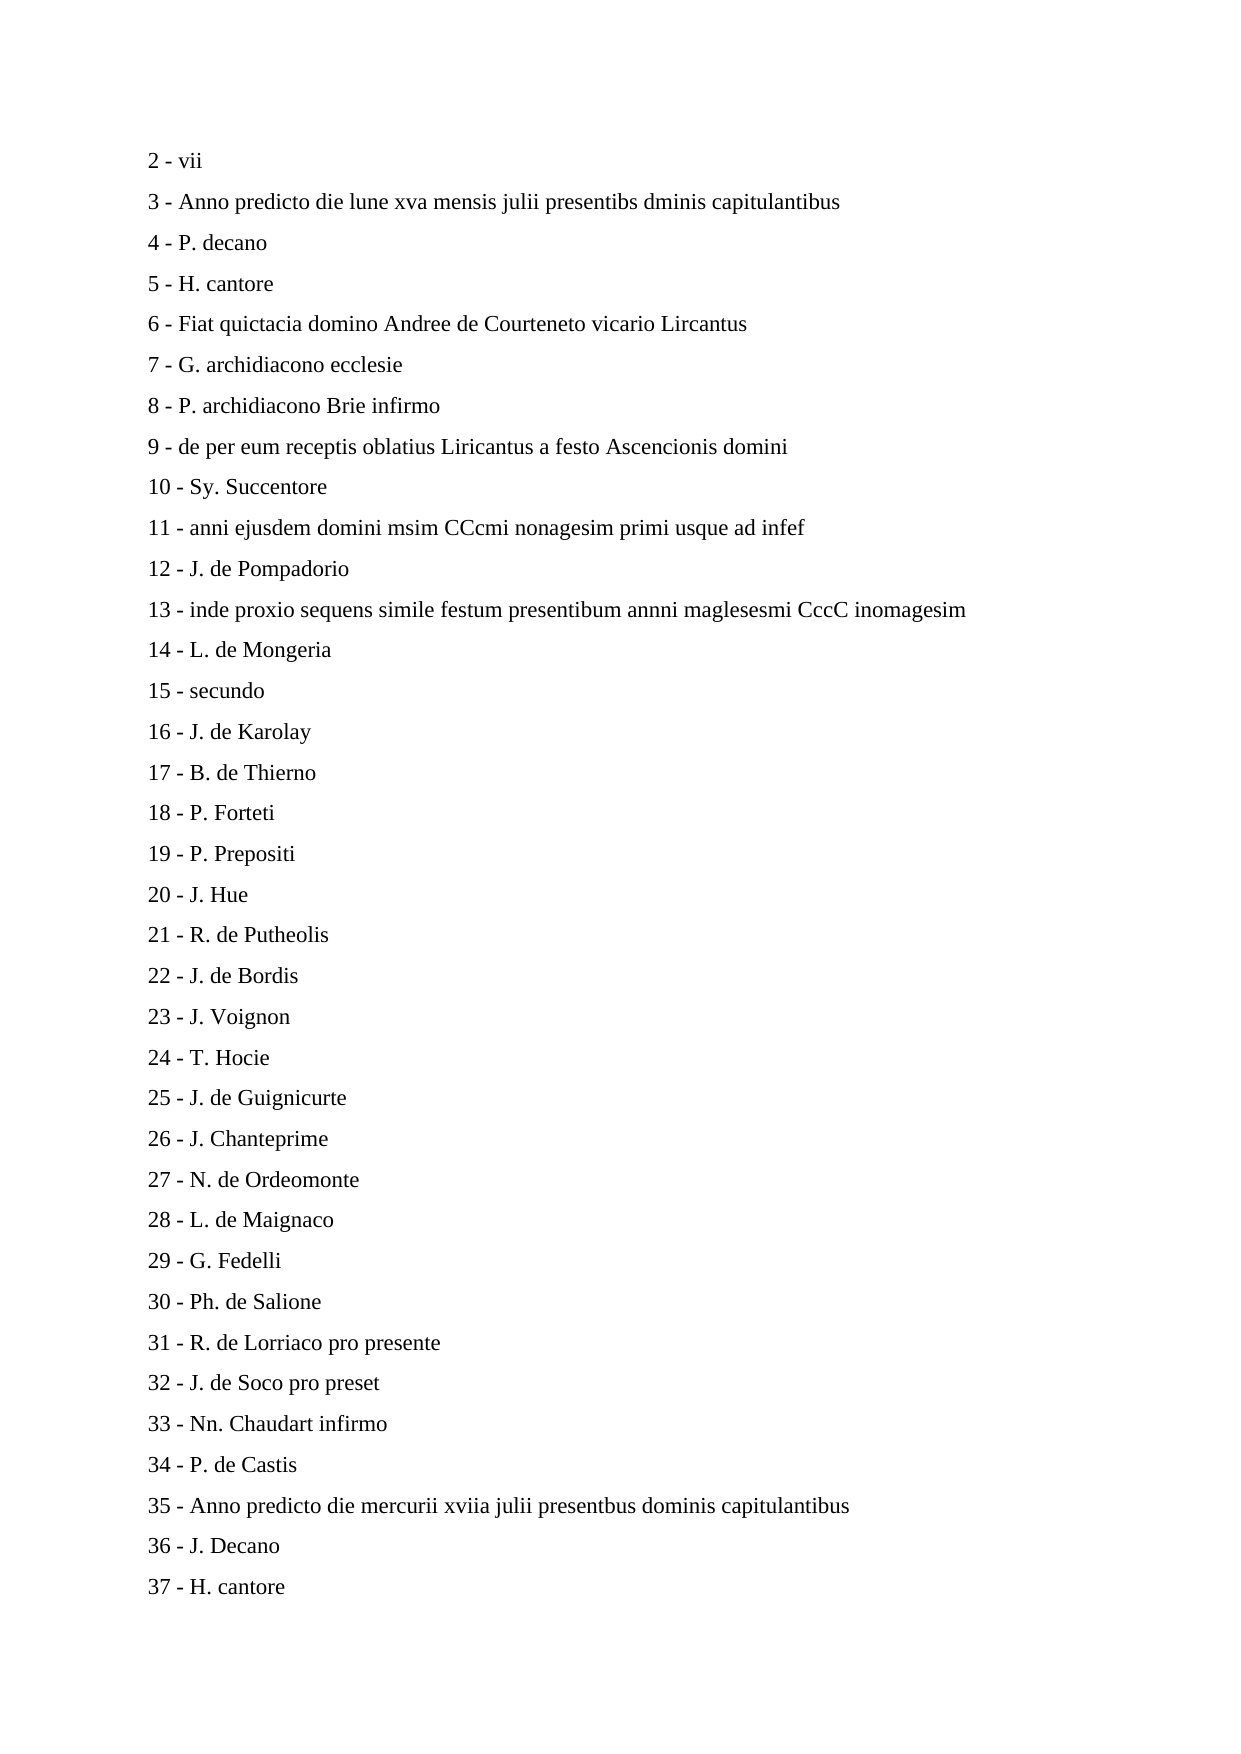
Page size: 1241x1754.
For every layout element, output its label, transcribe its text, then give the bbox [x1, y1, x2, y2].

text 12 - J. de Pompadorio [148, 555, 1093, 581]
text 15 - secundo [148, 677, 1093, 703]
text 35 - Anno predicto die mercurii xviia julii presentbus dominis capitulantibus [148, 1492, 1093, 1518]
text 27 - N. de Ordeomonte [148, 1166, 1093, 1192]
text 6 - Fiat quictacia domino Andree de Courteneto vicario Lircantus [148, 311, 1093, 337]
text 14 - L. de Mongeria [148, 636, 1093, 663]
text 17 - B. de Thierno [148, 758, 1093, 785]
text 23 - J. Voignon [148, 1003, 1093, 1029]
text 25 - J. de Guignicurte [148, 1084, 1093, 1111]
text 10 - Sy. Succentore [148, 473, 1093, 500]
text 7 - G. archidiacono ecclesie [148, 351, 1093, 378]
text 28 - L. de Maignaco [148, 1207, 1093, 1233]
text 26 - J. Chanteprime [148, 1125, 1093, 1151]
text 29 - G. Fedelli [148, 1247, 1093, 1274]
text 13 - inde proxio sequens simile festum presentibum annni maglesesmi CccC inomagesim [148, 596, 1093, 622]
text 32 - J. de Soco pro preset [148, 1369, 1093, 1396]
text 33 - Nn. Chaudart infirmo [148, 1410, 1093, 1437]
text 4 - P. decano [148, 229, 1093, 255]
text 3 - Anno predicto die lune xva mensis julii presentibs dminis capitulantibus [148, 188, 1093, 215]
text 18 - P. Forteti [148, 799, 1093, 826]
text 37 - H. cantore [148, 1573, 1093, 1599]
text 34 - P. de Castis [148, 1451, 1093, 1477]
text 20 - J. Hue [148, 881, 1093, 907]
text 30 - Ph. de Salione [148, 1288, 1093, 1314]
text 11 - anni ejusdem domini msim CCcmi nonagesim primi usque ad infef [148, 514, 1093, 541]
text 2 - vii [148, 148, 1093, 174]
text 9 - de per eum receptis oblatius Liricantus a festo Ascencionis domini [148, 433, 1093, 459]
text 5 - H. cantore [148, 270, 1093, 296]
text 8 - P. archidiacono Brie infirmo [148, 392, 1093, 418]
text 22 - J. de Bordis [148, 962, 1093, 988]
text 21 - R. de Putheolis [148, 921, 1093, 948]
text 36 - J. Decano [148, 1532, 1093, 1559]
text 24 - T. Hocie [148, 1044, 1093, 1070]
text 31 - R. de Lorriaco pro presente [148, 1329, 1093, 1355]
text 16 - J. de Karolay [148, 718, 1093, 744]
text 19 - P. Prepositi [148, 840, 1093, 866]
